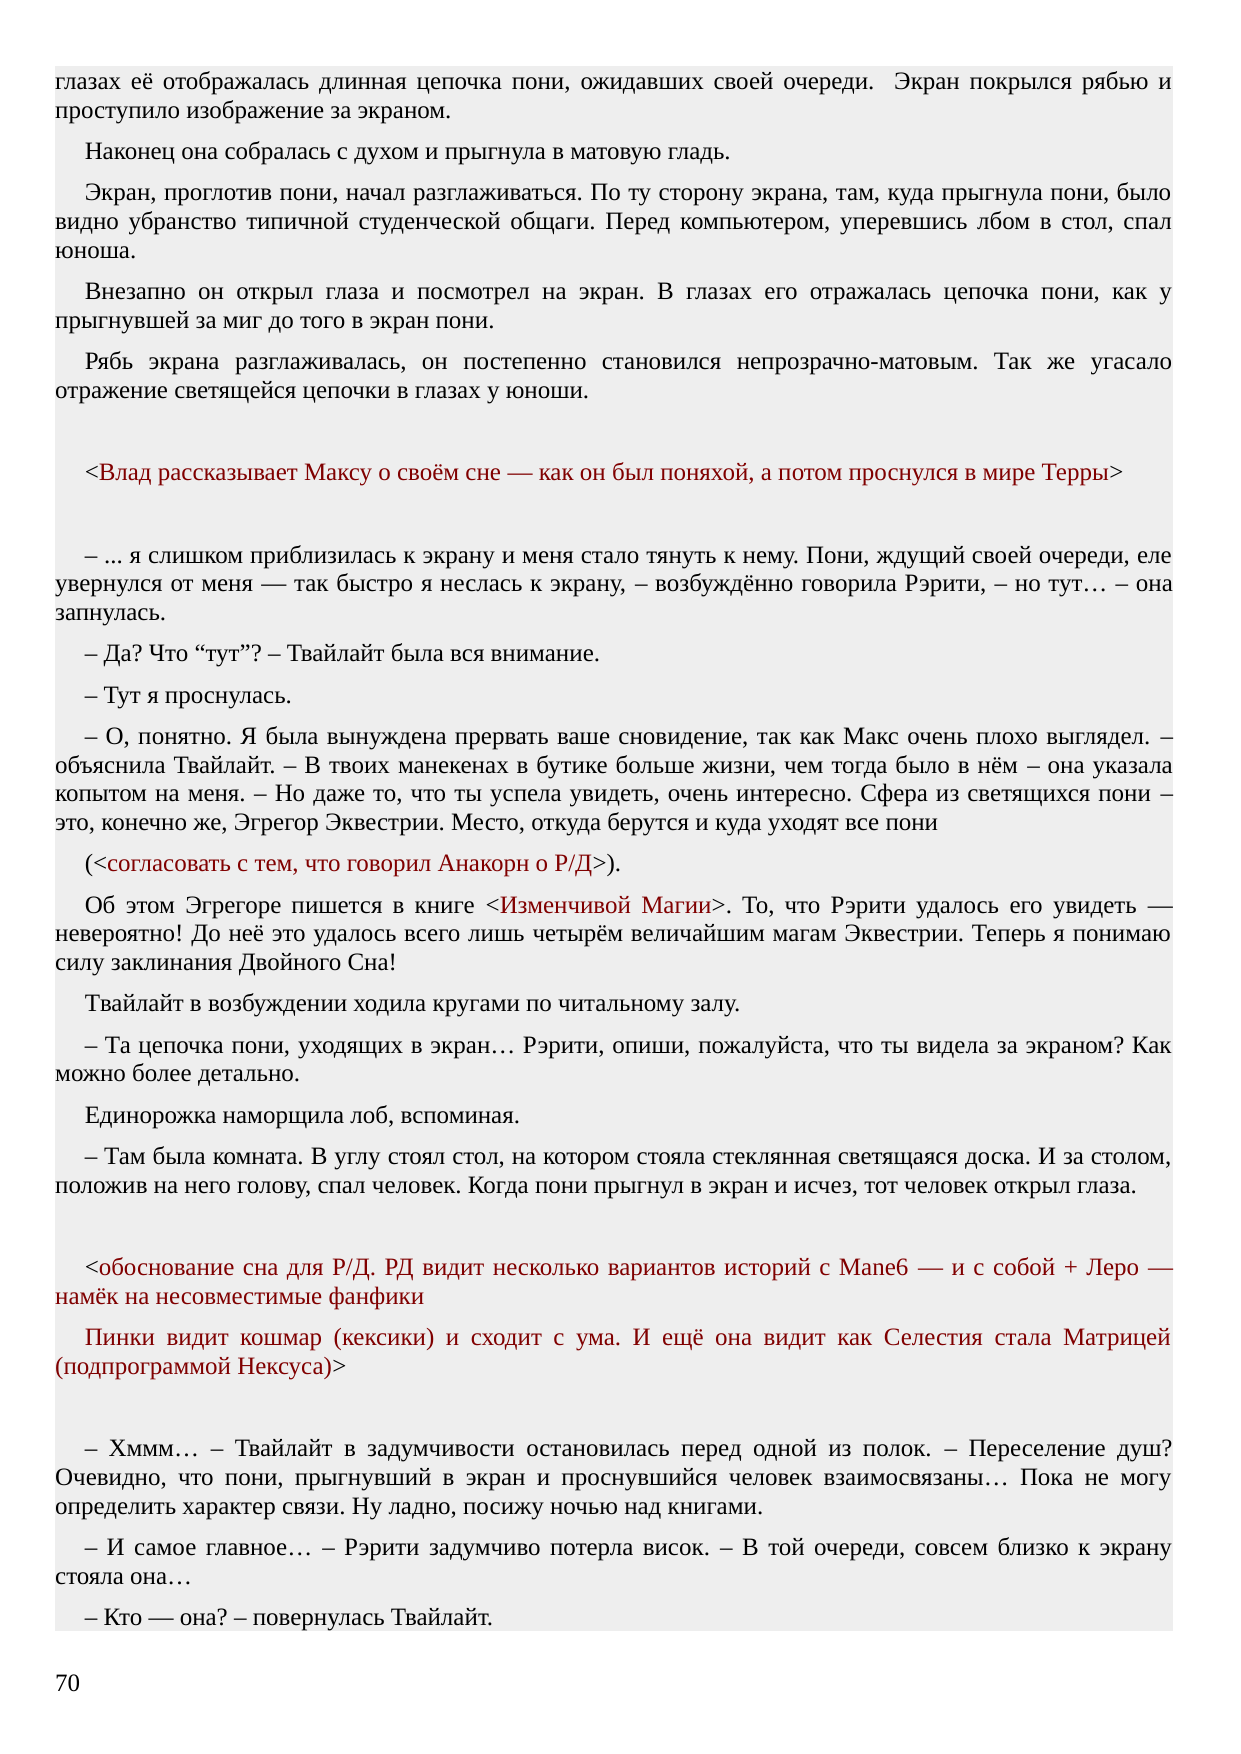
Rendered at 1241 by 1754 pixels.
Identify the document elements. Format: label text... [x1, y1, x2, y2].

text – Там была комната. В углу стоял стол, на котором стояла стеклянная светящаяся доска. И за столом, положив на него голову, спал человек. Когда пони прыгнул в экран и исчез, тот человек открыл глаза. [55, 1141, 1173, 1198]
text – Та цепочка пони, уходящих в экран… Рэрити, опиши, пожалуйста, что ты видела за экраном? Как можно более детально. [55, 1030, 1173, 1087]
text – ... я слишком приблизилась к экрану и меня стало тянуть к нему. Пони, ждущий своей очереди, еле увернулся от меня — так быстро я неслась к экрану, – возбуждённо говорила Рэрити, – но тут… – она запнулась. [55, 540, 1173, 626]
text – О, понятно. Я была вынуждена прервать ваше сновидение, так как Макс очень плохо выглядел. – объяснила Твайлайт. – В твоих манекенах в бутике больше жизни, чем тогда было в нём – она указала копытом на меня. – Но даже то, что ты успела увидеть, очень интересно. Сфера из светящихся пони – это, конечно же, Эгрегор Эквестрии. Место, откуда берутся и куда уходят все пони [55, 721, 1173, 836]
text Единорожка наморщила лоб, вспоминая. [55, 1100, 1173, 1128]
text Пинки видит кошмар (кексики) и сходит с ума. И ещё она видит как Селестия стала Матрицей (подпрограммой Нексуса)> [55, 1322, 1173, 1380]
text глазах её отображалась длинная цепочка пони, ожидавших своей очереди. Экран покрылся рябью и проступило изображение за экраном. [55, 66, 1173, 123]
text – Хммм… – Твайлайт в задумчивости остановилась перед одной из полок. – Переселение душ? Очевидно, что пони, прыгнувший в экран и проснувшийся человек взаимосвязаны… Пока не могу определить характер связи. Ну ладно, посижу ночью над книгами. [55, 1433, 1173, 1520]
text Об этом Эгрегоре пишется в книге <Изменчивой Магии>. То, что Рэрити удалось его увидеть — невероятно! До неё это удалось всего лишь четырём величайшим магам Эквестрии. Теперь я понимаю силу заклинания Двойного Сна! [55, 890, 1173, 976]
text – И самое главное… – Рэрити задумчиво потерла висок. – В той очереди, совсем близко к экрану стояла она… [55, 1532, 1173, 1590]
text Внезапно он открыл глаза и посмотрел на экран. В глазах его отражалась цепочка пони, как у прыгнувшей за миг до того в экран пони. [55, 276, 1173, 333]
text – Кто — она? – повернулась Твайлайт. [55, 1602, 1173, 1631]
text Наконец она собралась с духом и прыгнула в матовую гладь. [55, 136, 1173, 165]
text (<согласовать с тем, что говорил Анакорн о Р/Д>). [55, 848, 1173, 877]
text Экран, проглотив пони, начал разглаживаться. По ту сторону экрана, там, куда прыгнула пони, было видно убранство типичной студенческой общаги. Перед компьютером, уперевшись лбом в стол, спал юноша. [55, 177, 1173, 263]
text <Влад рассказывает Максу о своём сне — как он был поняхой, а потом проснулся в мире Терры> [55, 457, 1173, 486]
text – Да? Что “тут”? – Твайлайт была вся внимание. [55, 638, 1173, 667]
text Рябь экрана разглаживалась, он постепенно становился непрозрачно-матовым. Так же угасало отражение светящейся цепочки в глазах у юноши. [55, 346, 1173, 403]
text Твайлайт в возбуждении ходила кругами по читальному залу. [55, 988, 1173, 1017]
text – Тут я проснулась. [55, 680, 1173, 708]
text <обоснование сна для Р/Д. РД видит несколько вариантов историй с Mane6 — и с собой + Леро — намёк на несовместимые фанфики [55, 1252, 1173, 1310]
